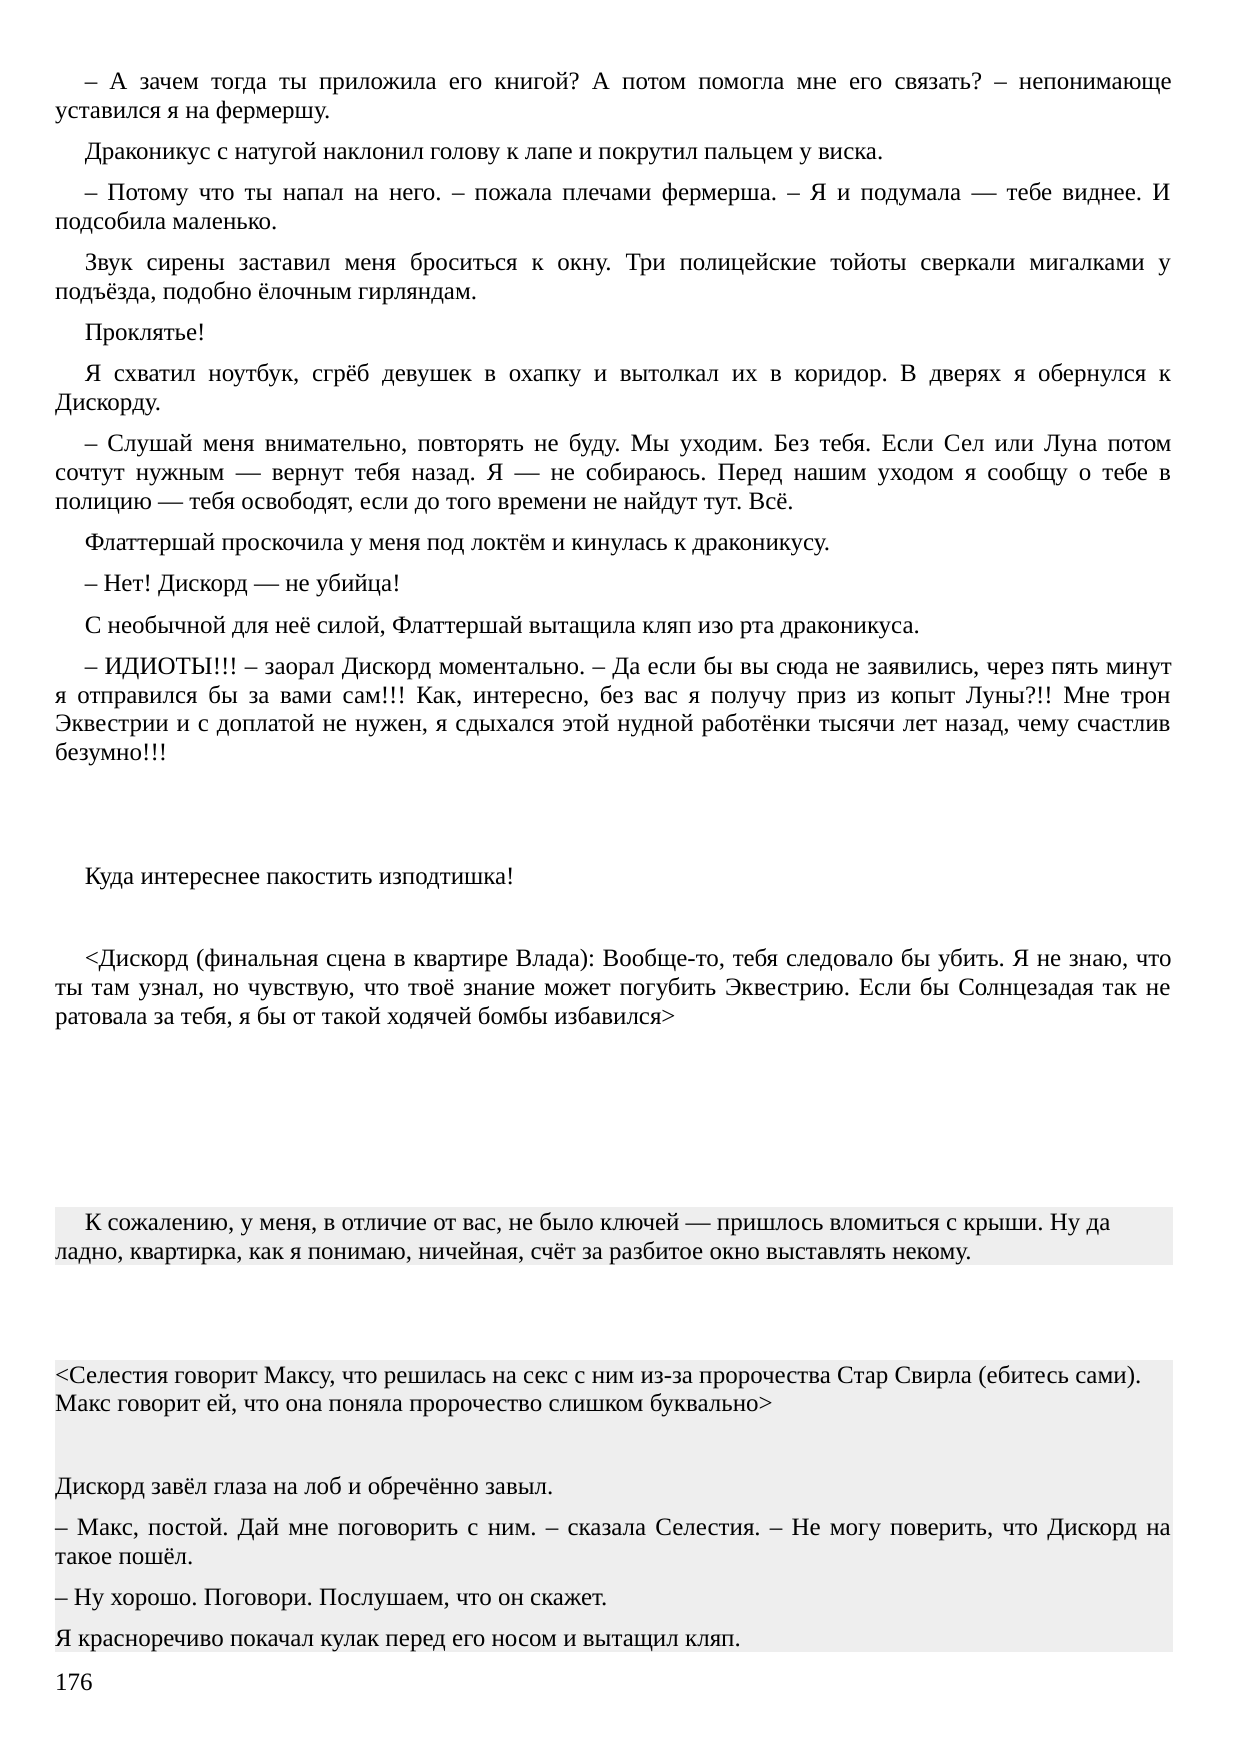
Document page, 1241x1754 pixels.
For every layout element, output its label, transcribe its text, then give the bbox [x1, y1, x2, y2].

text Дискорд завёл глаза на лоб и обречённо завыл. [55, 1471, 1173, 1500]
text <Селестия говорит Максу, что решилась на секс с ним из-за пророчества Стар Свирла (ебитесь сами). Макс говорит ей, что она поняла пророчество слишком буквально> [55, 1360, 1173, 1417]
text – Макс, постой. Дай мне поговорить с ним. – сказала Селестия. – Не могу поверить, что Дискорд на такое пошёл. [55, 1512, 1173, 1570]
text Куда интереснее пакостить изподтишка! [55, 861, 1173, 890]
text – А зачем тогда ты приложила его книгой? А потом помогла мне его связать? – непонимающе уставился я на фермершу. [55, 66, 1173, 123]
text Я красноречиво покачал кулак перед его носом и вытащил кляп. [55, 1623, 1173, 1652]
text – Потому что ты напал на него. – пожала плечами фермерша. – Я и подумала — тебе виднее. И подсобила маленько. [55, 177, 1173, 235]
text Драконикус с натугой наклонил голову к лапе и покрутил пальцем у виска. [55, 136, 1173, 165]
text – Нет! Дискорд — не убийца! [55, 568, 1173, 597]
text <Дискорд (финальная сцена в квартире Влада): Вообще-то, тебя следовало бы убить. Я не знаю, что ты там узнал, но чувствую, что твоё знание может погубить Эквестрию. Если бы Солнцезадая так не ратовала за тебя, я бы от такой ходячей бомбы избавился> [55, 943, 1173, 1030]
text – ИДИОТЫ!!! – заорал Дискорд моментально. – Да если бы вы сюда не заявились, через пять минут я отправился бы за вами сам!!! Как, интересно, без вас я получу приз из копыт Луны?!! Мне трон Эквестрии и с доплатой не нужен, я сдыхался этой нудной работёнки тысячи лет назад, чему счастлив безумно!!! [55, 651, 1173, 766]
text С необычной для неё силой, Флаттершай вытащила кляп изо рта драконикуса. [55, 610, 1173, 638]
text – Ну хорошо. Поговори. Послушаем, что он скажет. [55, 1582, 1173, 1611]
text – Слушай меня внимательно, повторять не буду. Мы уходим. Без тебя. Если Сел или Луна потом сочтут нужным — вернут тебя назад. Я — не собираюсь. Перед нашим уходом я сообщу о тебе в полицию — тебя освободят, если до того времени не найдут тут. Всё. [55, 428, 1173, 515]
text Проклятье! [55, 317, 1173, 346]
text К сожалению, у меня, в отличие от вас, не было ключей — пришлось вломиться с крыши. Ну да ладно, квартирка, как я понимаю, ничейная, счёт за разбитое окно выставлять некому. [55, 1207, 1173, 1265]
text Я схватил ноутбук, сгрёб девушек в охапку и вытолкал их в коридор. В дверях я обернулся к Дискорду. [55, 358, 1173, 416]
text Флаттершай проскочила у меня под локтём и кинулась к драконикусу. [55, 527, 1173, 556]
text Звук сирены заставил меня броситься к окну. Три полицейские тойоты сверкали мигалками у подъёзда, подобно ёлочным гирляндам. [55, 247, 1173, 305]
